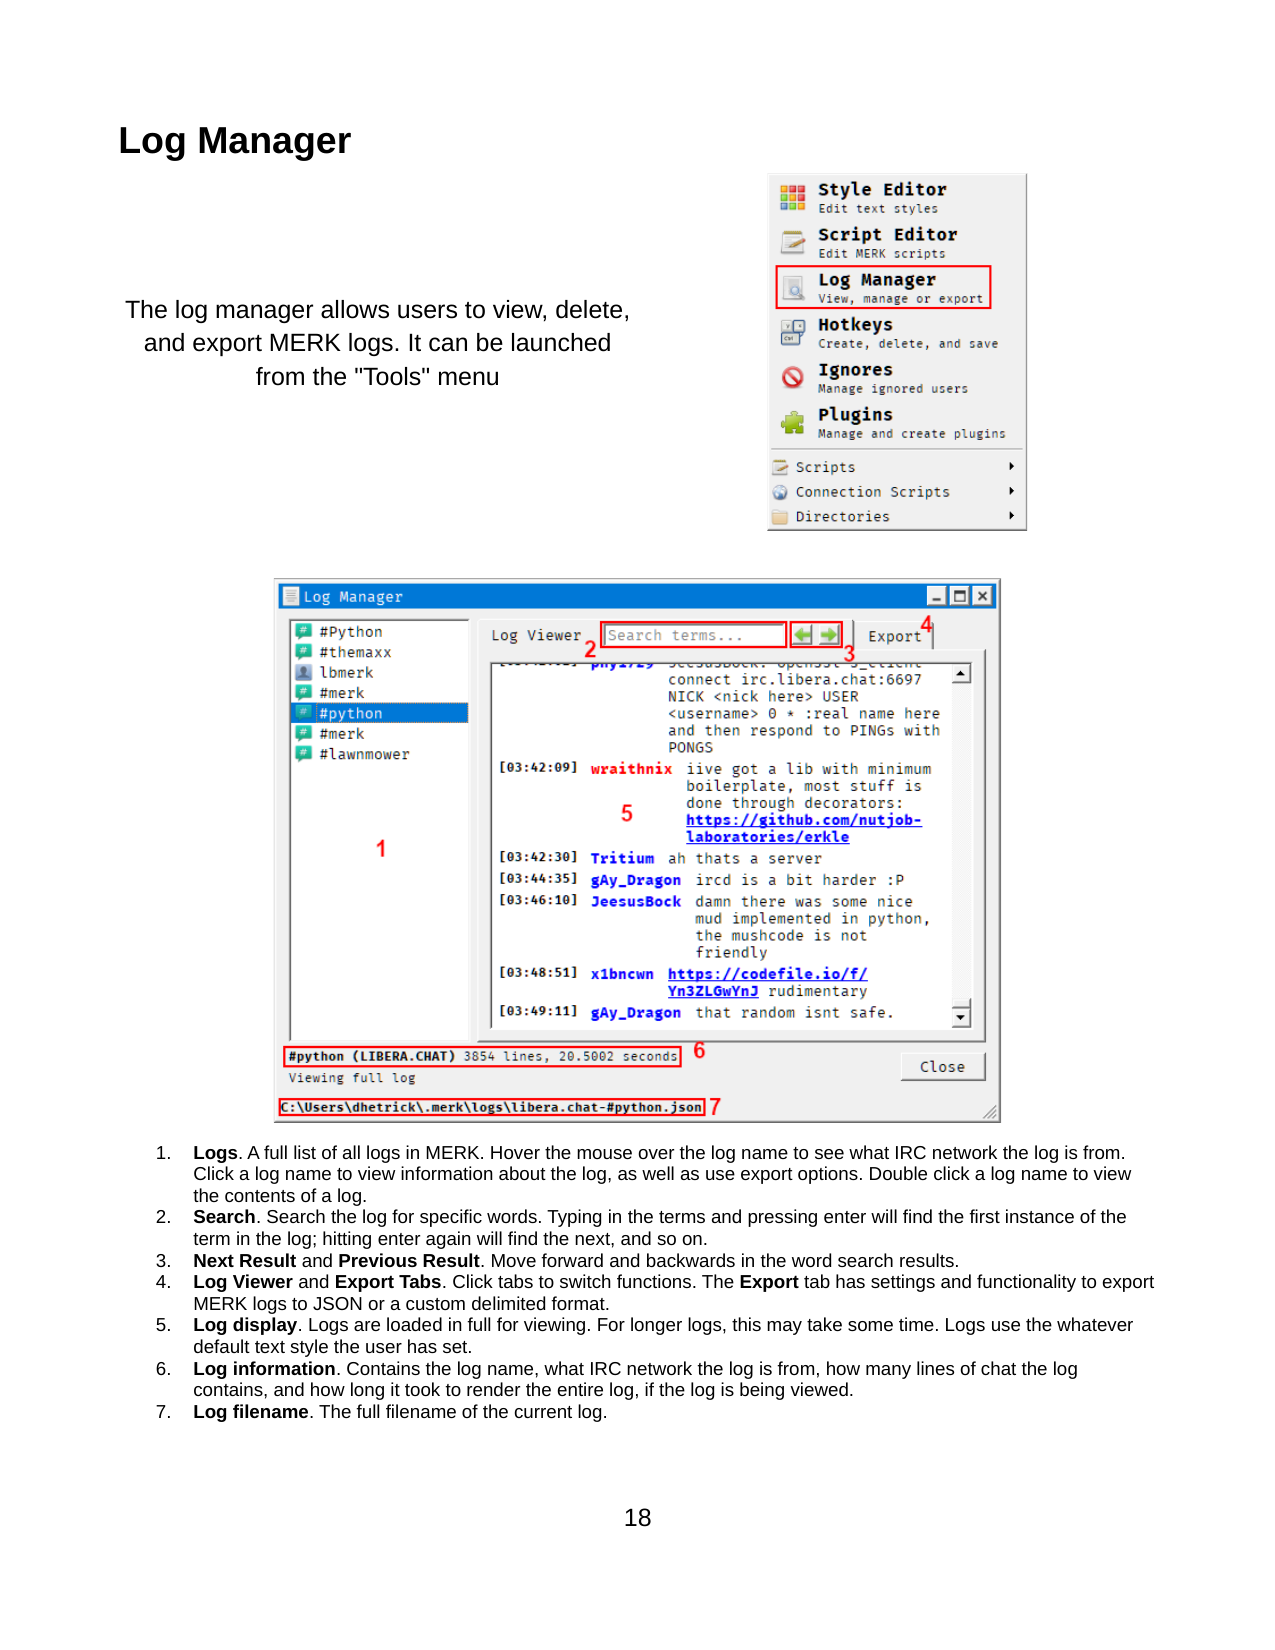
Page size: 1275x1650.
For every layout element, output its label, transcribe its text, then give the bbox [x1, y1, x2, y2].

list Log Viewer and Export Tabs. Click tabs to switch functions. The Export tab has settings and functionality to export MERK logs to JSON or a custom delimited format. [156, 1271, 1157, 1314]
table_header The log manager allows users to view, delete, and export MERK logs. It can be launched from the "Tools" menu [118, 174, 637, 531]
list Log filename. The full filename of the current log. [156, 1400, 1157, 1422]
list Log information. Contains the log name, what IRC network the log is from, how many lines of chat the log contains, and how long it took to render the entire log, if the log is being viewed. [156, 1357, 1157, 1400]
picture [273, 578, 1002, 1123]
list Search. Search the log for specific words. Typing in the terms and pressing enter will find the first instance of the term in the log; hitting enter again will find the next, and so on. [156, 1206, 1157, 1249]
list Logs. A full list of all logs in MERK. Hover the mouse over the log name to see what IRC network the log is from. Click a log name to view information about the log, as well as use export options. Double click a log name to view the contents of a log. [156, 1142, 1157, 1206]
subtitle Log Manager [118, 118, 1157, 161]
list Next Result and Previous Result. Move forward and backwards in the word search results. [156, 1249, 1157, 1271]
picture [767, 173, 1028, 531]
table_header [1028, 174, 1157, 531]
table_header [638, 174, 767, 531]
list Log display. Logs are loaded in full for viewing. For longer logs, this may take some time. Logs use the whatever default text style the user has set. [156, 1314, 1157, 1357]
